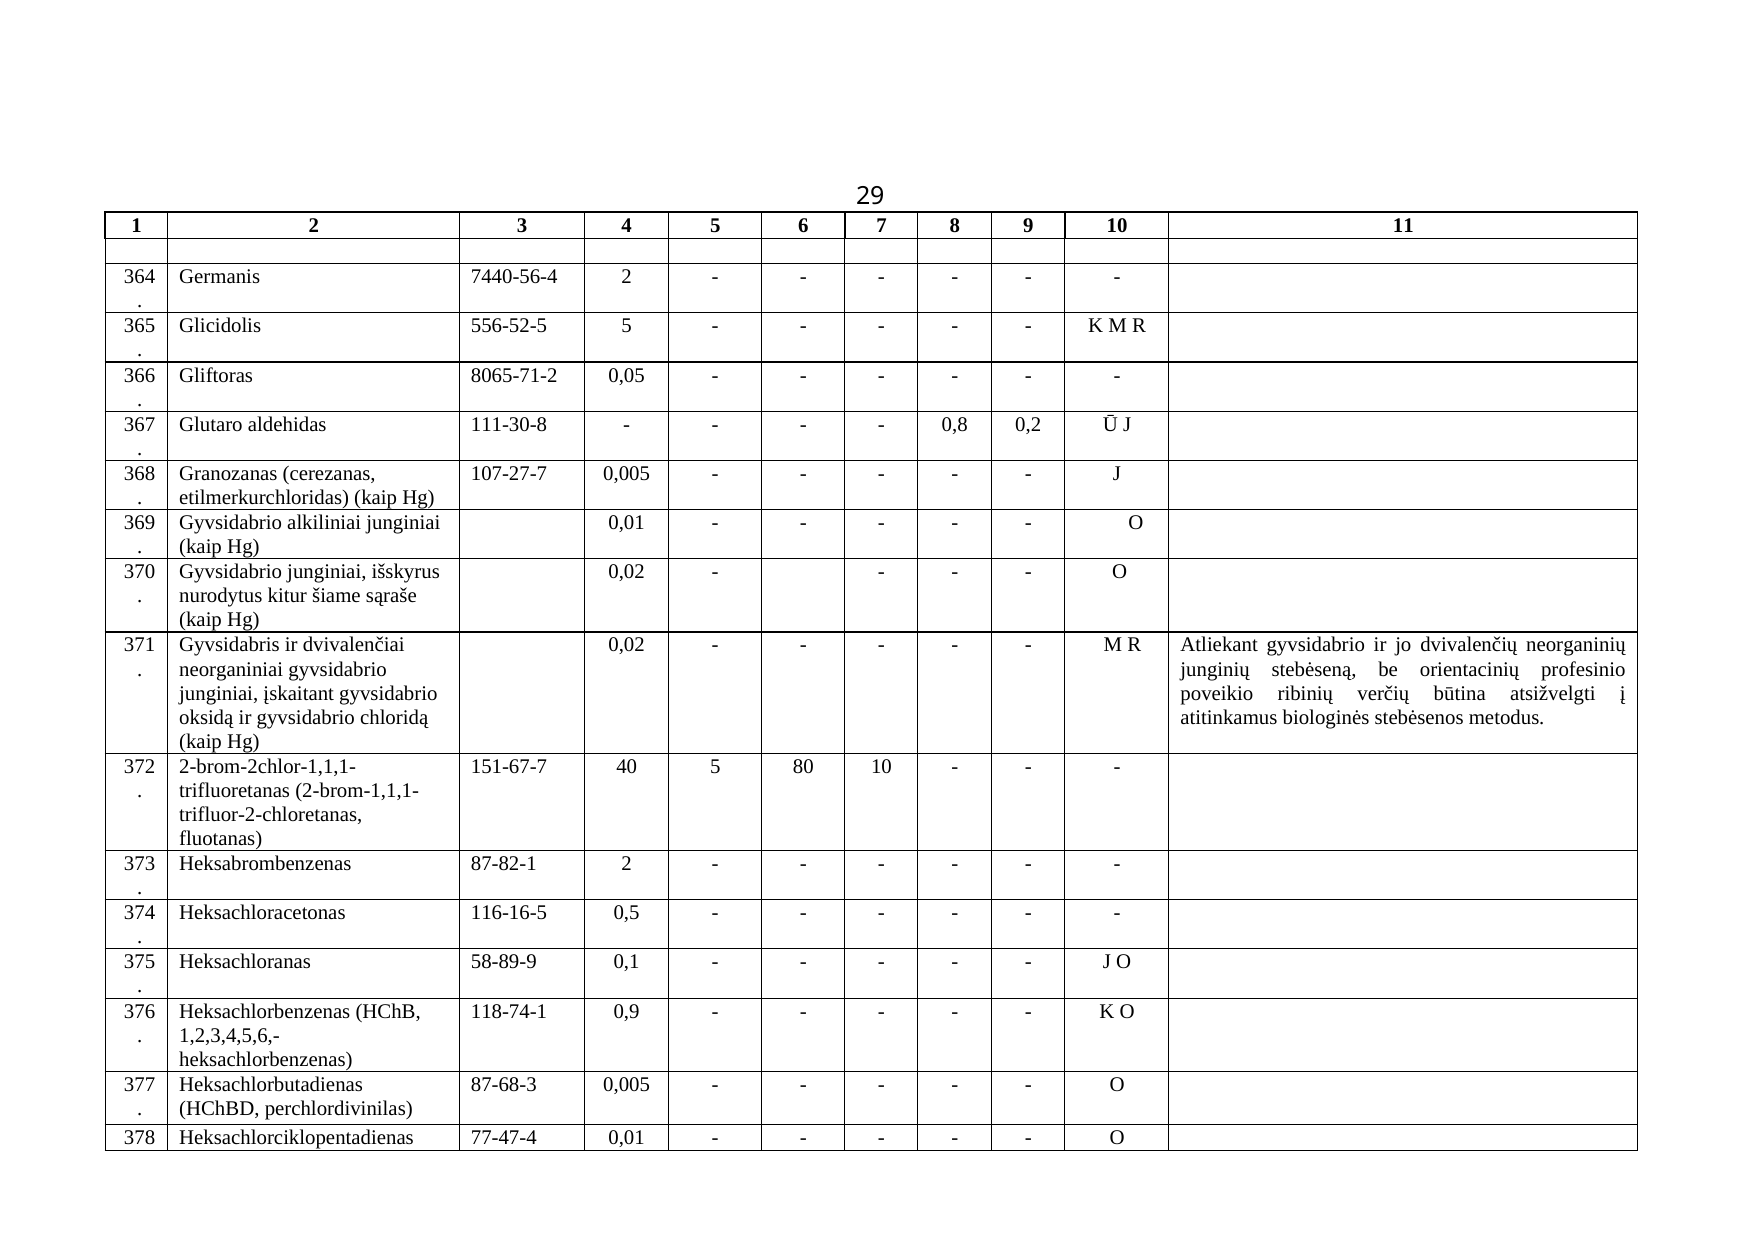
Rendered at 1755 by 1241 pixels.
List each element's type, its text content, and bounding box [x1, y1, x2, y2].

table_cell O [1065, 1072, 1168, 1124]
table_cell 2 [585, 851, 668, 899]
table_cell 0,1 [585, 949, 668, 997]
table_cell O [1065, 510, 1168, 558]
table_cell - [669, 900, 761, 948]
table_cell [106, 412, 167, 460]
table_cell Heksachlorbenzenas (HChB, 1,2,3,4,5,6,-heksachlorbenzenas) [168, 999, 459, 1071]
table_cell O [1065, 1125, 1168, 1150]
table_cell [585, 239, 668, 263]
table_cell - [845, 1125, 917, 1150]
table_cell 0,005 [585, 1072, 668, 1124]
table_cell 58-89-9 [460, 949, 584, 997]
table_cell - [762, 900, 844, 948]
table_cell - [845, 1072, 917, 1124]
table_cell - [762, 461, 844, 509]
table_cell - [669, 412, 761, 460]
table_cell Heksabrombenzenas [168, 851, 459, 899]
table_cell [460, 559, 584, 631]
table_cell [106, 999, 167, 1071]
table_cell Glutaro aldehidas [168, 412, 459, 460]
table_cell - [918, 461, 991, 509]
table_cell - [918, 559, 991, 631]
table_cell Germanis [168, 264, 459, 312]
table_cell [1169, 313, 1637, 361]
table_cell 111-30-8 [460, 412, 584, 460]
table_cell [460, 239, 584, 263]
table_cell [1169, 239, 1637, 263]
table_cell [106, 1125, 167, 1150]
table_cell Heksachlorbutadienas (HChBD, perchlordivinilas) [168, 1072, 459, 1124]
table_cell 40 [585, 754, 668, 850]
table_cell [106, 461, 167, 509]
table_cell Atliekant gyvsidabrio ir jo dvivalenčių neorganinių junginių stebėseną, be orientacinių profesinio poveikio ribinių verčių būtina atsižvelgti į atitinkamus biologinės stebėsenos metodus. [1169, 633, 1637, 753]
table_cell Heksachloranas [168, 949, 459, 997]
table_cell 107-27-7 [460, 461, 584, 509]
table_header 7 [846, 213, 917, 238]
table_cell - [992, 949, 1064, 997]
table_cell [460, 633, 584, 753]
table_cell - [918, 264, 991, 312]
table_cell [1169, 900, 1637, 948]
table_cell [168, 239, 459, 263]
table_cell - [762, 412, 844, 460]
table_cell [1169, 851, 1637, 899]
table_cell 2-brom-2chlor-1,1,1-trifluoretanas (2-brom-1,1,1-trifluor-2-chloretanas, fluotanas) [168, 754, 459, 850]
table_cell - [1065, 264, 1168, 312]
table_cell [106, 949, 167, 997]
table_cell Heksachlorciklopentadienas [168, 1125, 459, 1150]
table_cell Glicidolis [168, 313, 459, 361]
table_header 3 [460, 213, 584, 238]
table_cell - [669, 239, 761, 263]
table_cell 0,01 [585, 510, 668, 558]
table_cell J O [1065, 949, 1168, 997]
table_cell - [669, 461, 761, 509]
table_cell [106, 239, 167, 263]
table_cell 87-82-1 [460, 851, 584, 899]
table_cell - [845, 363, 917, 411]
table_cell - [1065, 363, 1168, 411]
table_cell - [992, 461, 1064, 509]
table_cell - [918, 999, 991, 1071]
table_cell [1169, 1072, 1637, 1124]
table_cell - [762, 851, 844, 899]
table_cell Heksachloracetonas [168, 900, 459, 948]
table_cell - [669, 1125, 761, 1150]
table_cell - [762, 264, 844, 312]
table_cell 7440-56-4 [460, 264, 584, 312]
table_cell - [1065, 851, 1168, 899]
table_cell - [845, 949, 917, 997]
table_cell 118-74-1 [460, 999, 584, 1071]
table_cell 77-47-4 [460, 1125, 584, 1150]
table_cell 0,02 [585, 633, 668, 753]
table_cell - [669, 633, 761, 753]
table_cell - [1065, 239, 1168, 263]
table_cell [106, 900, 167, 948]
table_cell Ū J [1065, 412, 1168, 460]
table_cell Granozanas (cerezanas, etilmerkurchloridas) (kaip Hg) [168, 461, 459, 509]
table_cell - [762, 999, 844, 1071]
table_cell - [669, 264, 761, 312]
table_cell Gliftoras [168, 363, 459, 411]
table_cell - [992, 510, 1064, 558]
table_cell - [845, 633, 917, 753]
table_cell - [762, 1125, 844, 1150]
table_cell - [992, 900, 1064, 948]
table_cell - [992, 851, 1064, 899]
table_cell - [845, 264, 917, 312]
table_cell - [669, 363, 761, 411]
table_header 9 [992, 213, 1064, 238]
table_cell K M R [1065, 313, 1168, 361]
table_cell [106, 633, 167, 753]
table_cell - [918, 900, 991, 948]
table_cell [106, 313, 167, 361]
table_cell 556-52-5 [460, 313, 584, 361]
table_header 2 [168, 213, 459, 238]
table_cell - [845, 999, 917, 1071]
table_cell - [762, 949, 844, 997]
table_cell - [918, 754, 991, 850]
table_cell - [845, 510, 917, 558]
table_cell 0,8 [918, 412, 991, 460]
table_cell - [845, 313, 917, 361]
table_cell - [669, 851, 761, 899]
table_cell [106, 559, 167, 631]
table_cell - [992, 559, 1064, 631]
table_cell - [918, 313, 991, 361]
table_cell - [762, 510, 844, 558]
table_cell - [762, 1072, 844, 1124]
table_cell 0,005 [585, 461, 668, 509]
table_cell 10 [845, 754, 917, 850]
table_cell [106, 1072, 167, 1124]
table_cell [1169, 999, 1637, 1071]
table_cell 116-16-5 [460, 900, 584, 948]
table_cell - [918, 1072, 991, 1124]
table_cell - [669, 1072, 761, 1124]
table_cell 0,02 [585, 559, 668, 631]
table_cell O [1065, 559, 1168, 631]
table_header 1 [106, 213, 167, 238]
table_cell - [762, 633, 844, 753]
table_cell 87-68-3 [460, 1072, 584, 1124]
table_cell Gyvsidabris ir dvivalenčiai neorganiniai gyvsidabrio junginiai, įskaitant gyvsidabrio oksidą ir gyvsidabrio chloridą (kaip Hg) [168, 633, 459, 753]
table_cell M R [1065, 633, 1168, 753]
table_cell 0,9 [585, 999, 668, 1071]
table_cell - [669, 999, 761, 1071]
table_cell [106, 264, 167, 312]
table_cell Gyvsidabrio alkiliniai junginiai (kaip Hg) [168, 510, 459, 558]
table_cell 2 [585, 264, 668, 312]
table_cell - [918, 239, 991, 263]
table_cell [106, 851, 167, 899]
table_cell - [1065, 900, 1168, 948]
table_cell - [845, 461, 917, 509]
table_cell [1169, 754, 1637, 850]
table_cell [1169, 363, 1637, 411]
table_cell - [992, 633, 1064, 753]
table_cell 151-67-7 [460, 754, 584, 850]
table_cell 5 [585, 313, 668, 361]
table_cell [106, 754, 167, 850]
table_cell [106, 510, 167, 558]
table_cell - [845, 900, 917, 948]
table_header 10 [1066, 213, 1168, 238]
table_cell - [585, 412, 668, 460]
table_cell - [762, 363, 844, 411]
table_header 6 [762, 213, 844, 238]
table_cell - [845, 239, 917, 263]
table_header 5 [669, 213, 761, 238]
table_cell - [918, 510, 991, 558]
table_cell - [918, 1125, 991, 1150]
table_cell - [992, 754, 1064, 850]
table_cell [1169, 412, 1637, 460]
table_cell 0,05 [585, 363, 668, 411]
table_cell - [918, 851, 991, 899]
table_cell - [992, 313, 1064, 361]
table_cell - [669, 510, 761, 558]
table_cell Gyvsidabrio junginiai, išskyrus nurodytus kitur šiame sąraše (kaip Hg) [168, 559, 459, 631]
table_cell - [845, 412, 917, 460]
table_cell [1169, 264, 1637, 312]
table_header 11 [1169, 213, 1637, 238]
table_cell - [762, 239, 844, 263]
table_cell 0,5 [585, 900, 668, 948]
table_cell [1169, 461, 1637, 509]
table_header 8 [918, 213, 991, 238]
table_header 4 [585, 213, 668, 238]
table_cell 0,2 [992, 412, 1064, 460]
table_cell - [992, 363, 1064, 411]
table_cell 5 [669, 754, 761, 850]
table_cell - [992, 999, 1064, 1071]
table_cell [106, 363, 167, 411]
table_cell K O [1065, 999, 1168, 1071]
table_cell - [845, 559, 917, 631]
table_cell - [669, 559, 761, 631]
table_cell [762, 559, 844, 631]
table_cell [1169, 559, 1637, 631]
table_cell - [669, 313, 761, 361]
table_cell - [669, 949, 761, 997]
table_cell - [845, 851, 917, 899]
table_cell [1169, 510, 1637, 558]
table_cell 8065-71-2 [460, 363, 584, 411]
table_cell 80 [762, 754, 844, 850]
table_cell - [918, 633, 991, 753]
table_cell - [992, 264, 1064, 312]
table_cell - [1065, 754, 1168, 850]
table_cell [460, 510, 584, 558]
table_cell - [918, 363, 991, 411]
table_cell - [992, 1072, 1064, 1124]
table_cell 0,01 [585, 1125, 668, 1150]
table_cell - [762, 313, 844, 361]
table_cell - [992, 1125, 1064, 1150]
table_cell J [1065, 461, 1168, 509]
table_cell - [992, 239, 1064, 263]
table_cell [1169, 949, 1637, 997]
table_cell - [918, 949, 991, 997]
table_cell [1169, 1125, 1637, 1150]
